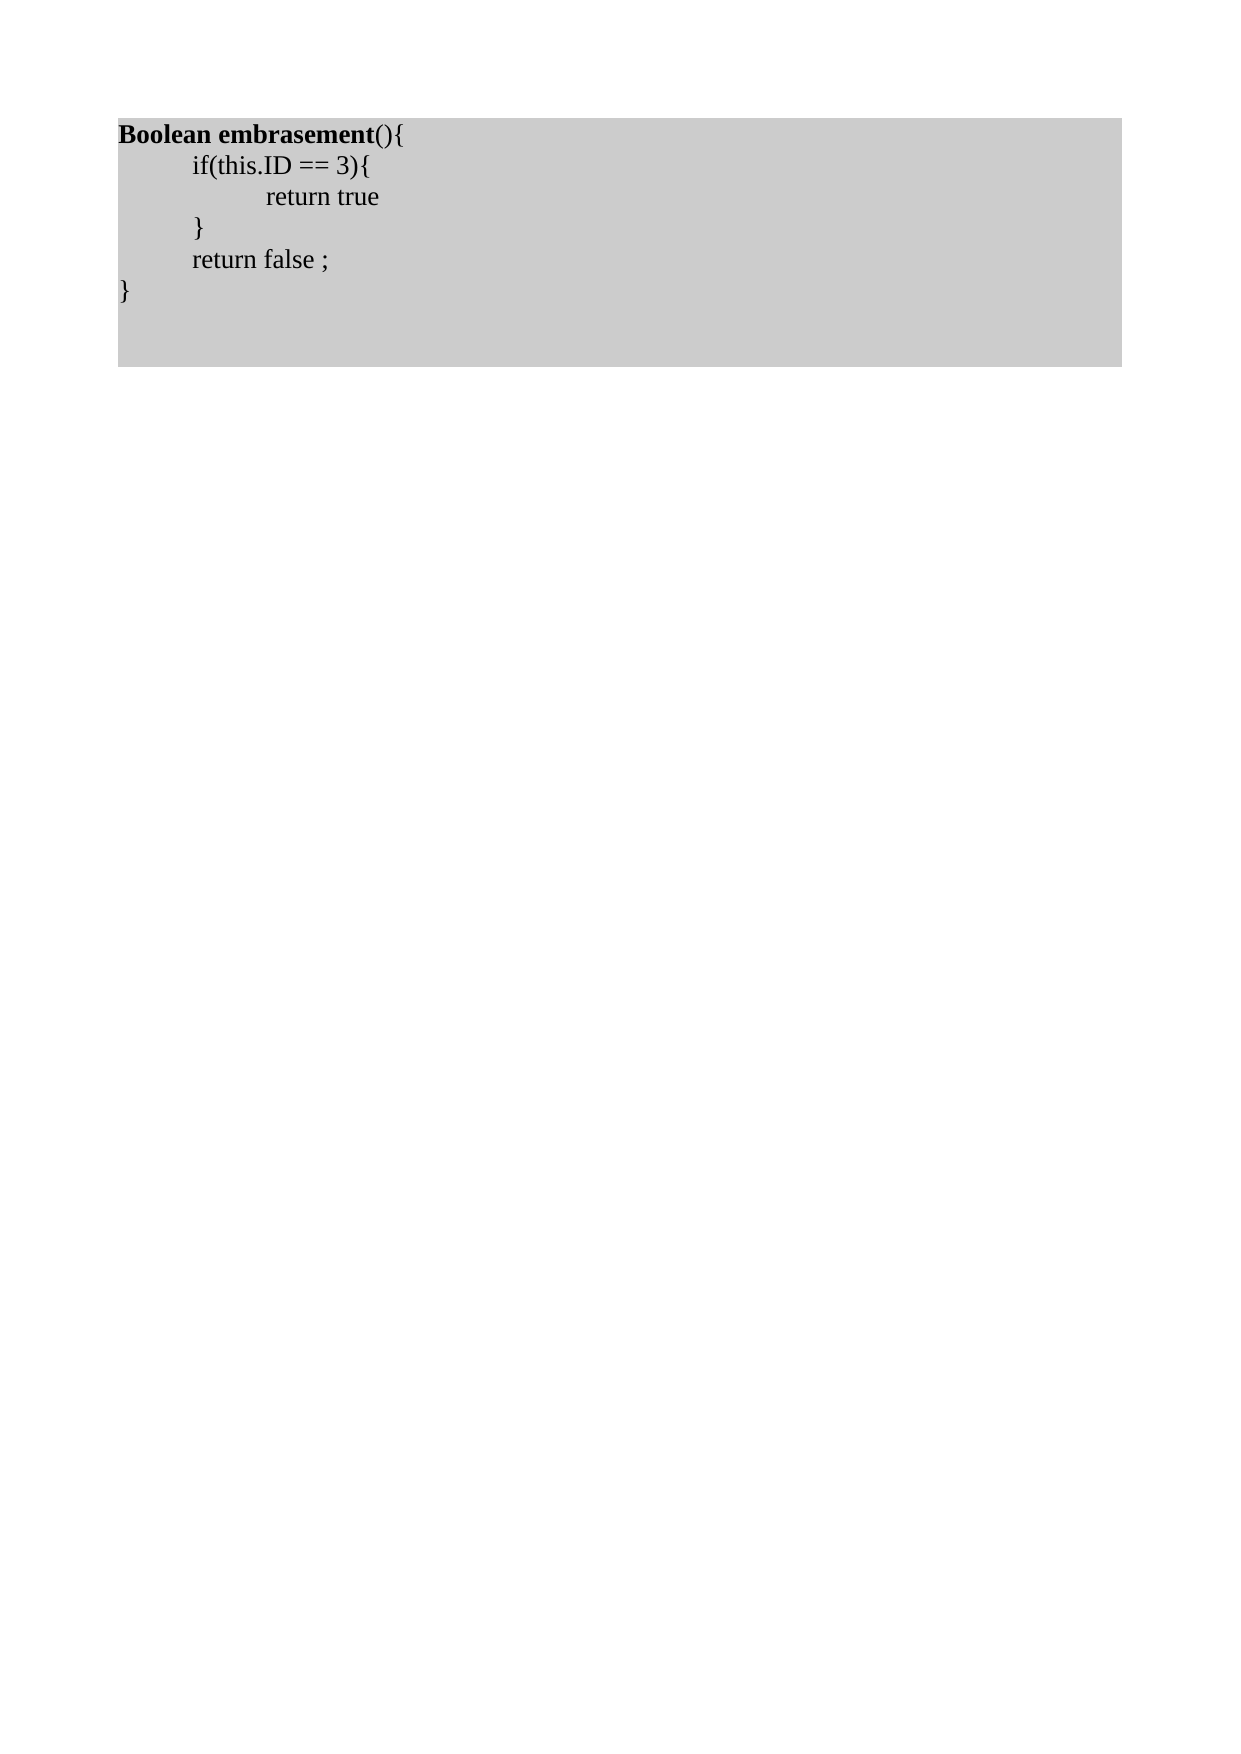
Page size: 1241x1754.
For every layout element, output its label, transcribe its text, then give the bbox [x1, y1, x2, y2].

text Boolean embrasement(){ [118, 118, 1122, 149]
text return true [118, 180, 1122, 212]
text } [118, 212, 1122, 243]
text return false ; [118, 243, 1122, 274]
text } [118, 274, 1122, 305]
text if(this.ID == 3){ [118, 149, 1122, 180]
